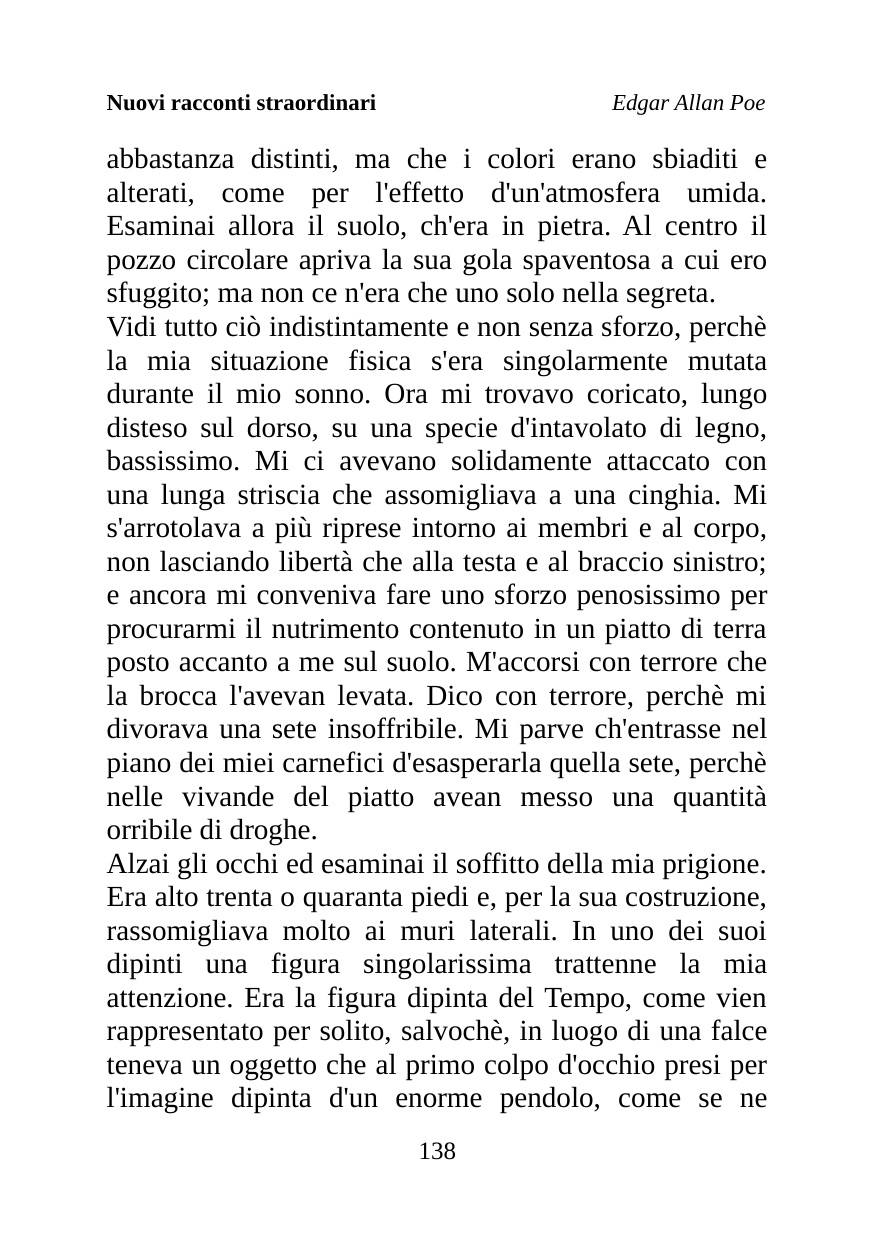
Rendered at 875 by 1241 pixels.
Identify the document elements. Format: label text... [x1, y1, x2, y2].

text abbastanza distinti, ma che i colori erano sbiaditi e alterati, come per l'effetto d'un'atmosfera umida. Esaminai allora il suolo, ch'era in pietra. Al centro il pozzo circolare apriva la sua gola spaventosa a cui ero sfuggito; ma non ce n'era che uno solo nella segreta. [106, 141, 768, 309]
text Vidi tutto ciò indistintamente e non senza sforzo, perchè la mia situazione fisica s'era singolarmente mutata durante il mio sonno. Ora mi trovavo coricato, lungo disteso sul dorso, su una specie d'intavolato di legno, bassissimo. Mi ci avevano solidamente attaccato con una lunga striscia che assomigliava a una cinghia. Mi s'arrotolava a più riprese intorno ai membri e al corpo, non lasciando libertà che alla testa e al braccio sinistro; e ancora mi conveniva fare uno sforzo penosissimo per procurarmi il nutrimento contenuto in un piatto di terra posto accanto a me sul suolo. M'accorsi con terrore che la brocca l'avevan levata. Dico con terrore, perchè mi divorava una sete insoffribile. Mi parve ch'entrasse nel piano dei miei carnefici d'esasperarla quella sete, perchè nelle vivande del piatto avean messo una quantità orribile di droghe. [106, 309, 768, 846]
text Alzai gli occhi ed esaminai il soffitto della mia prigione. Era alto trenta o quaranta piedi e, per la sua costruzione, rassomigliava molto ai muri laterali. In uno dei suoi dipinti una figura singolarissima trattenne la mia attenzione. Era la figura dipinta del Tempo, come vien rappresentato per solito, salvochè, in luogo di una falce teneva un oggetto che al primo colpo d'occhio presi per l'imagine dipinta d'un enorme pendolo, come se ne [106, 846, 768, 1114]
